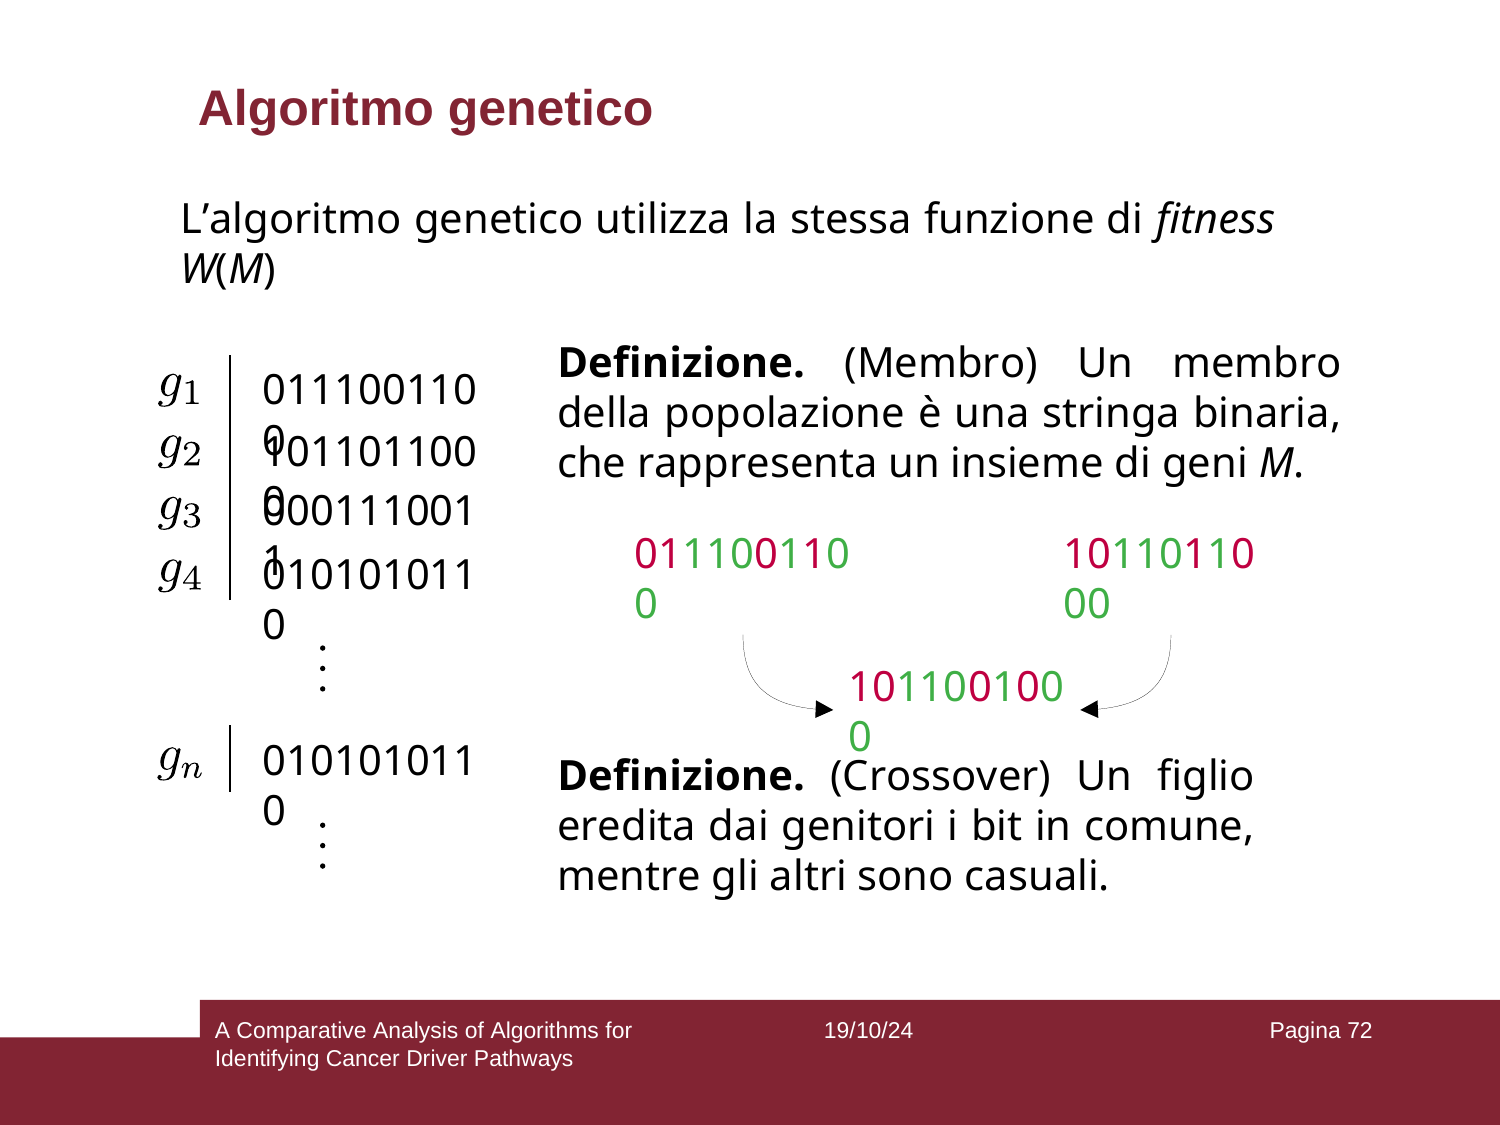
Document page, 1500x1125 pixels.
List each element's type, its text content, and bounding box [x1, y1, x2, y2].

text_box Definizione. (Crossover) Un figlio eredita dai genitori i bit in comune, mentre gli altri sono casuali. [542, 741, 1373, 917]
text_box 0101010110 [247, 540, 503, 606]
text_box 0101010110 [247, 726, 503, 792]
picture [91, 355, 254, 620]
text_box 19/10/24 [712, 1008, 1026, 1084]
picture [217, 725, 254, 812]
text_box Definizione. (Membro) Un membro della popolazione è una stringa binaria, che rappresenta un insieme di geni M. [542, 328, 1373, 503]
text_box Pagina <number> [1074, 1008, 1388, 1084]
text_box 0001110011 [247, 476, 503, 540]
picture [157, 747, 202, 781]
picture [283, 631, 359, 702]
text_box 1011011000 [247, 417, 503, 476]
picture [283, 808, 359, 879]
text_box L’algoritmo genetico utilizza la stessa funzione di fitness W(M) [165, 184, 1376, 250]
text_box 1011001000 [833, 652, 1081, 718]
text_box 1011011000 [1048, 519, 1294, 585]
text_box A Comparative Analysis of Algorithms for Identifying Cancer Driver Pathways [199, 1008, 676, 1084]
title Algoritmo genetico [183, 67, 1400, 150]
text_box 0111001100 [619, 519, 867, 585]
text_box 0111001100 [254, 355, 503, 417]
